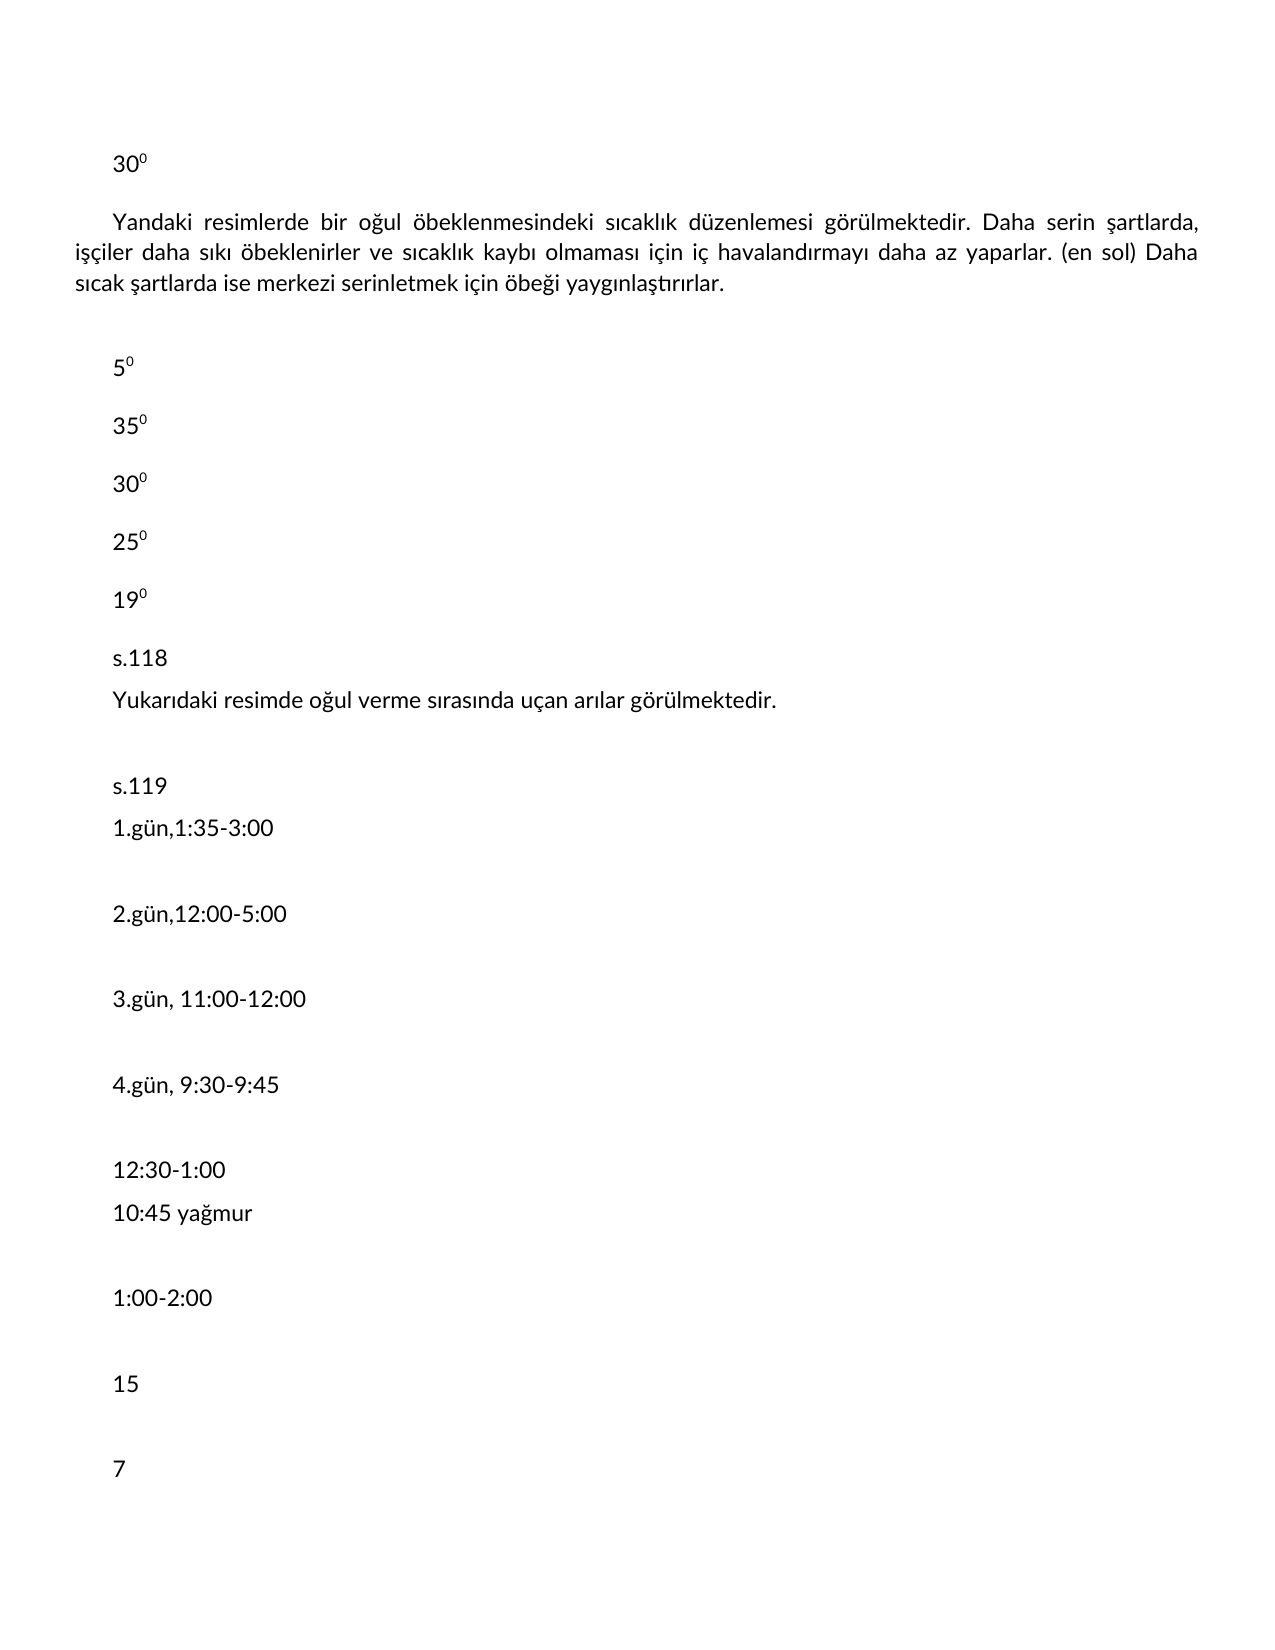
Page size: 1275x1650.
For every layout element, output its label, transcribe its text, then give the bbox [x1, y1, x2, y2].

text 3.gün, 11:00-12:00 [75, 985, 1200, 1012]
text 50 [75, 354, 1200, 381]
text 1:00-2:00 [75, 1284, 1200, 1311]
text Yukarıdaki resimde oğul verme sırasında uçan arılar görülmektedir. [75, 686, 1200, 713]
text 15 [75, 1369, 1200, 1397]
text 250 [75, 527, 1200, 555]
text 1.gün,1:35-3:00 [75, 814, 1200, 842]
text 12:30-1:00 [75, 1156, 1200, 1183]
text 4.gün, 9:30-9:45 [75, 1070, 1200, 1098]
text Yandaki resimlerde bir oğul öbeklenmesindeki sıcaklık düzenlemesi görülmektedir. Daha serin şartlarda, işçiler daha sıkı öbeklenirler ve sıcaklık kaybı olmaması için iç havalandırmayı daha az yaparlar. (en sol) Daha sıcak şartlarda ise merkezi serinletmek için öbeği yaygınlaştırırlar. [75, 208, 1200, 296]
text 300 [75, 469, 1200, 497]
text 190 [75, 585, 1200, 613]
text 7 [75, 1455, 1200, 1482]
text s.118 [75, 643, 1200, 671]
text 10:45 yağmur [75, 1198, 1200, 1226]
text 300 [75, 150, 1200, 177]
text 350 [75, 412, 1200, 439]
text s.119 [75, 771, 1200, 799]
text 2.gün,12:00-5:00 [75, 899, 1200, 927]
